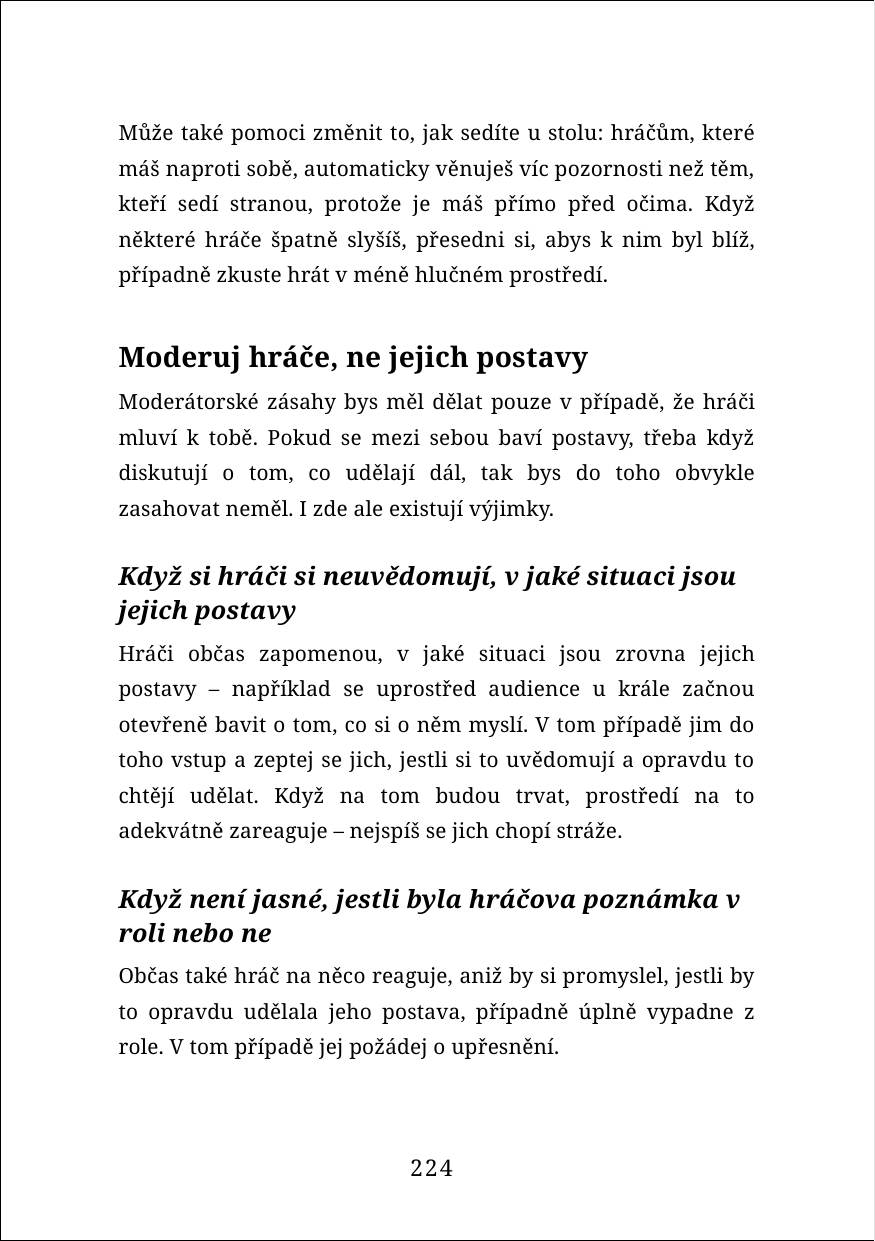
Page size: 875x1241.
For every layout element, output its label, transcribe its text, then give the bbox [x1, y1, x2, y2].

subtitle Když není jasné, jestli byla hráčova poznámka v roli nebo ne [118, 881, 756, 949]
subtitle Když si hráči si neuvědomují, v jaké situaci jsou jejich postavy [118, 559, 756, 627]
text Může také pomoci změnit to, jak sedíte u stolu: hráčům, které máš naproti sobě, automaticky věnuješ víc pozornosti než těm, kteří sedí stranou, protože je máš přímo před očima. Když některé hráče špatně slyšíš, přesedni si, abys k nim byl blíž, případně zkuste hrát v méně hlučném prostředí. [118, 118, 756, 289]
text Moderátorské zásahy bys měl dělat pouze v případě, že hráči mluví k tobě. Pokud se mezi sebou baví postavy, třeba když diskutují o tom, co udělají dál, tak bys do toho obvykle zasahovat neměl. I zde ale existují výjimky. [118, 387, 756, 522]
subtitle Moderuj hráče, ne jejich postavy [118, 337, 756, 376]
text Hráči občas zapomenou, v jaké situaci jsou zrovna jejich postavy – například se uprostřed audience u krále začnou otevřeně bavit o tom, co si o něm myslí. V tom případě jim do toho vstup a zeptej se jich, jestli si to uvědomují a opravdu to chtějí udělat. Když na tom budou trvat, prostředí na to adekvátně zareaguje – nejspíš se jich chopí stráže. [118, 639, 756, 845]
text Občas také hráč na něco reaguje, aniž by si promyslel, jestli by to opravdu udělala jeho postava, případně úplně vypadne z role. V tom případě jej požádej o upřesnění. [118, 961, 756, 1061]
